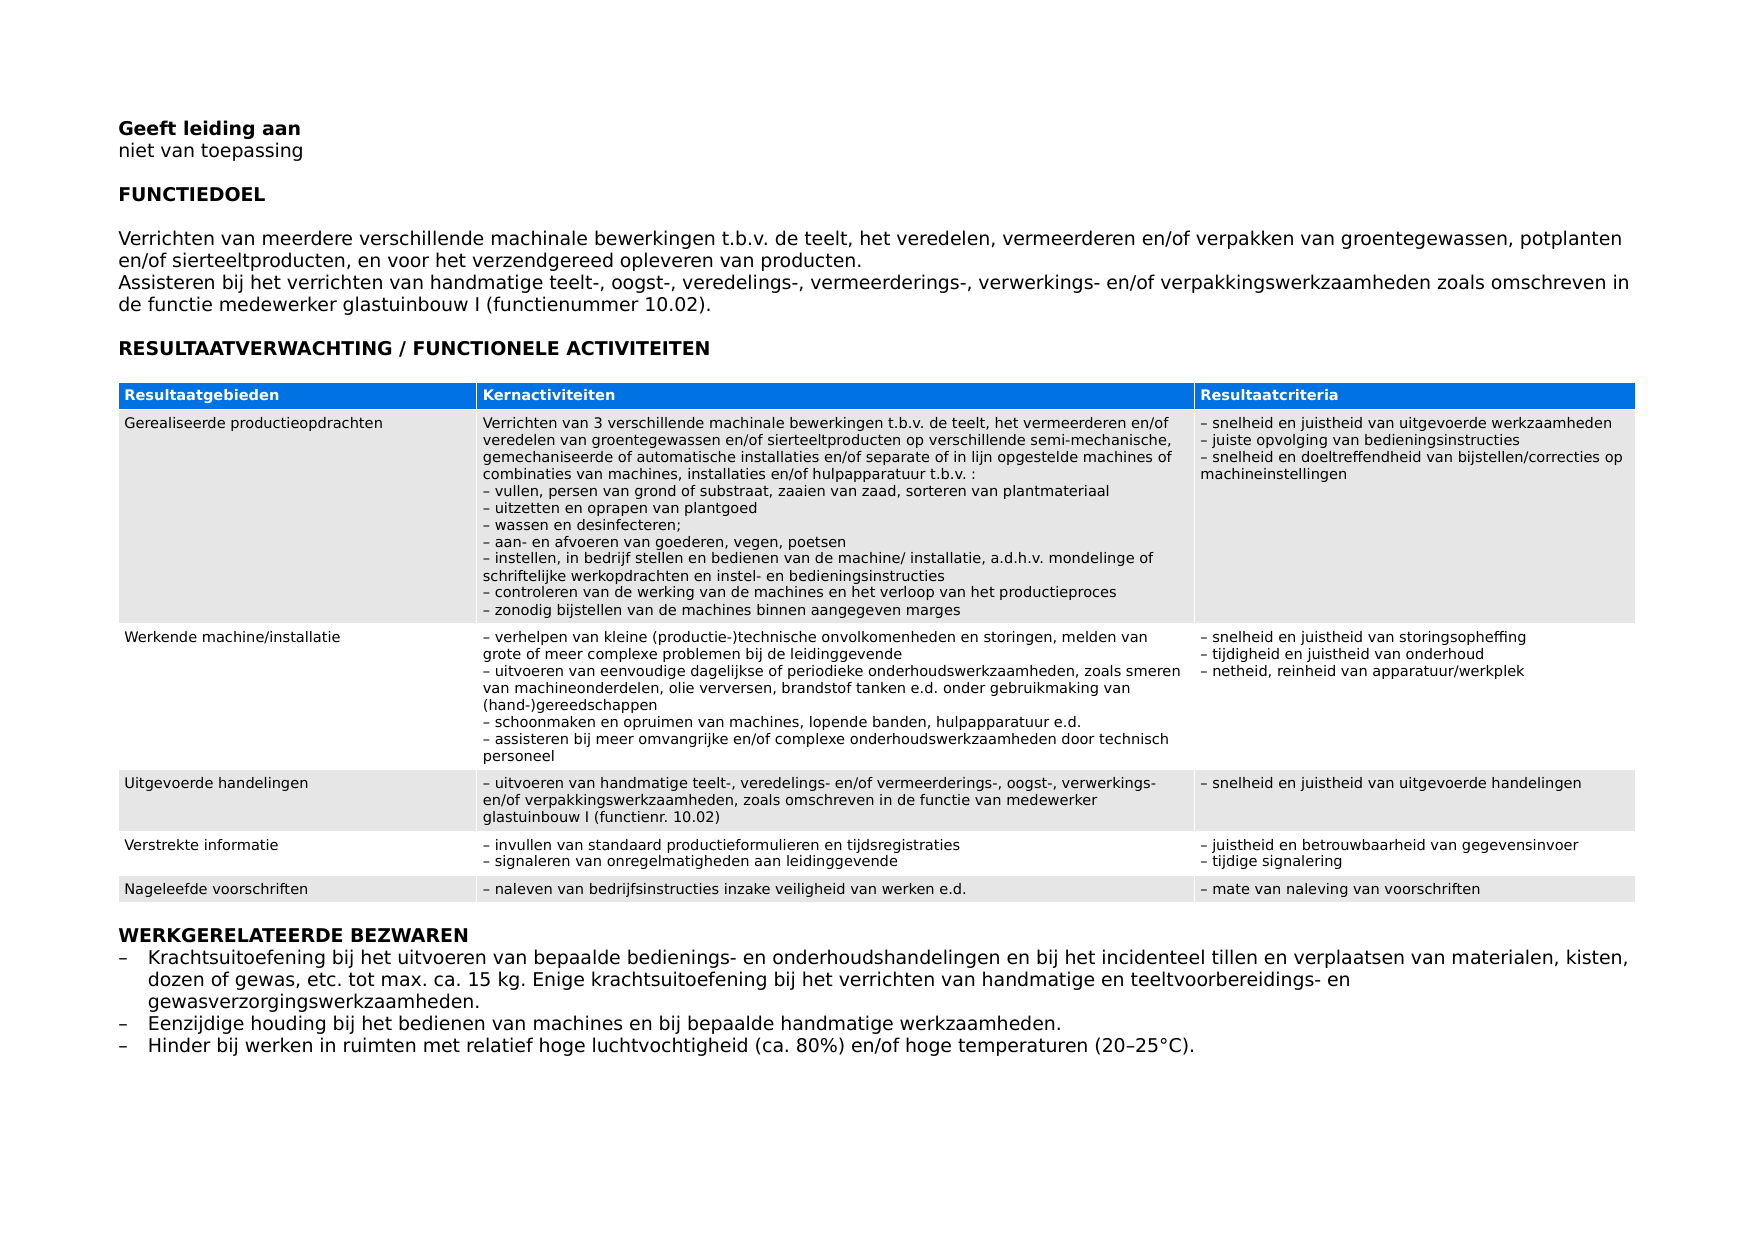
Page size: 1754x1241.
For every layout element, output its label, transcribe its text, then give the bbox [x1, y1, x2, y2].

table_cell – snelheid en juistheid van uitgevoerde werkzaamheden – juiste opvolging van bedieningsinstructies – snelheid en doeltreffendheid van bijstellen/correcties op machineinstellingen [1195, 410, 1635, 623]
text niet van toepassing [118, 140, 1636, 162]
table_cell Verstrekte informatie [119, 832, 476, 875]
table_cell Uitgevoerde handelingen [119, 770, 476, 831]
table_cell – snelheid en juistheid van uitgevoerde handelingen [1195, 770, 1635, 831]
text – Krachtsuitoefening bij het uitvoeren van bepaalde bedienings- en onderhoudshandelingen en bij het incidenteel tillen en verplaatsen van materialen, kisten, dozen of gewas, etc. tot max. ca. 15 kg. Enige krachtsuitoefening bij het verrichten van handmatige en teeltvoorbereidings- en gewasverzorgingswerkzaamheden. [118, 947, 1636, 1013]
table_cell Werkende machine/installatie [119, 624, 476, 769]
table_cell – verhelpen van kleine (productie-)technische onvolkomenheden en storingen, melden van grote of meer complexe problemen bij de leidinggevende – uitvoeren van eenvoudige dagelijkse of periodieke onderhoudswerkzaamheden, zoals smeren van machineonderdelen, olie verversen, brandstof tanken e.d. onder gebruikmaking van (hand-)gereedschappen – schoonmaken en opruimen van machines, lopende banden, hulpapparatuur e.d. – assisteren bij meer omvangrijke en/of complexe onderhoudswerkzaamheden door technisch personeel [477, 624, 1194, 769]
subtitle FUNCTIEDOEL [118, 184, 1636, 206]
table_cell – snelheid en juistheid van storingsopheffing – tijdigheid en juistheid van onderhoud – netheid, reinheid van apparatuur/werkplek [1195, 624, 1635, 769]
table_header Resultaatcriteria [1195, 383, 1635, 409]
table_cell – naleven van bedrijfsinstructies inzake veiligheid van werken e.d. [477, 876, 1194, 902]
table_cell – mate van naleving van voorschriften [1195, 876, 1635, 902]
text Geeft leiding aan [118, 118, 1636, 140]
table_cell Verrichten van 3 verschillende machinale bewerkingen t.b.v. de teelt, het vermeerderen en/of veredelen van groentegewassen en/of sierteeltproducten op verschillende semi-mechanische, gemechaniseerde of automatische installaties en/of separate of in lijn opgestelde machines of combinaties van machines, installaties en/of hulpapparatuur t.b.v. : – vullen, persen van grond of substraat, zaaien van zaad, sorteren van plantmateriaal – uitzetten en oprapen van plantgoed – wassen en desinfecteren; – aan- en afvoeren van goederen, vegen, poetsen – instellen, in bedrijf stellen en bedienen van de machine/ installatie, a.d.h.v. mondelinge of schriftelijke werkopdrachten en instel- en bedieningsinstructies – controleren van de werking van de machines en het verloop van het productieproces – zonodig bijstellen van de machines binnen aangegeven marges [477, 410, 1194, 623]
table_cell – uitvoeren van handmatige teelt-, veredelings- en/of vermeerderings-, oogst-, verwerkings- en/of verpakkingswerkzaamheden, zoals omschreven in de functie van medewerker glastuinbouw I (functienr. 10.02) [477, 770, 1194, 831]
table_cell Nageleefde voorschriften [119, 876, 476, 902]
text – Hinder bij werken in ruimten met relatief hoge luchtvochtigheid (ca. 80%) en/of hoge temperaturen (20–25°C). [118, 1035, 1636, 1057]
text Verrichten van meerdere verschillende machinale bewerkingen t.b.v. de teelt, het veredelen, vermeerderen en/of verpakken van groentegewassen, potplanten en/of sierteeltproducten, en voor het verzendgereed opleveren van producten. [118, 228, 1636, 272]
text Assisteren bij het verrichten van handmatige teelt-, oogst-, veredelings-, vermeerderings-, verwerkings- en/of verpakkingswerkzaamheden zoals omschreven in de functie medewerker glastuinbouw I (functienummer 10.02). [118, 272, 1636, 316]
table_header Resultaatgebieden [119, 383, 476, 409]
subtitle RESULTAATVERWACHTING / FUNCTIONELE ACTIVITEITEN [118, 338, 1636, 359]
text – Eenzijdige houding bij het bedienen van machines en bij bepaalde handmatige werkzaamheden. [118, 1013, 1636, 1035]
table_header Kernactiviteiten [477, 383, 1194, 409]
subtitle WERKGERELATEERDE BEZWAREN [118, 925, 1636, 947]
table_cell – juistheid en betrouwbaarheid van gegevensinvoer – tijdige signalering [1195, 832, 1635, 875]
table_cell – invullen van standaard productieformulieren en tijdsregistraties – signaleren van onregelmatigheden aan leidinggevende [477, 832, 1194, 875]
table_cell Gerealiseerde productieopdrachten [119, 410, 476, 623]
